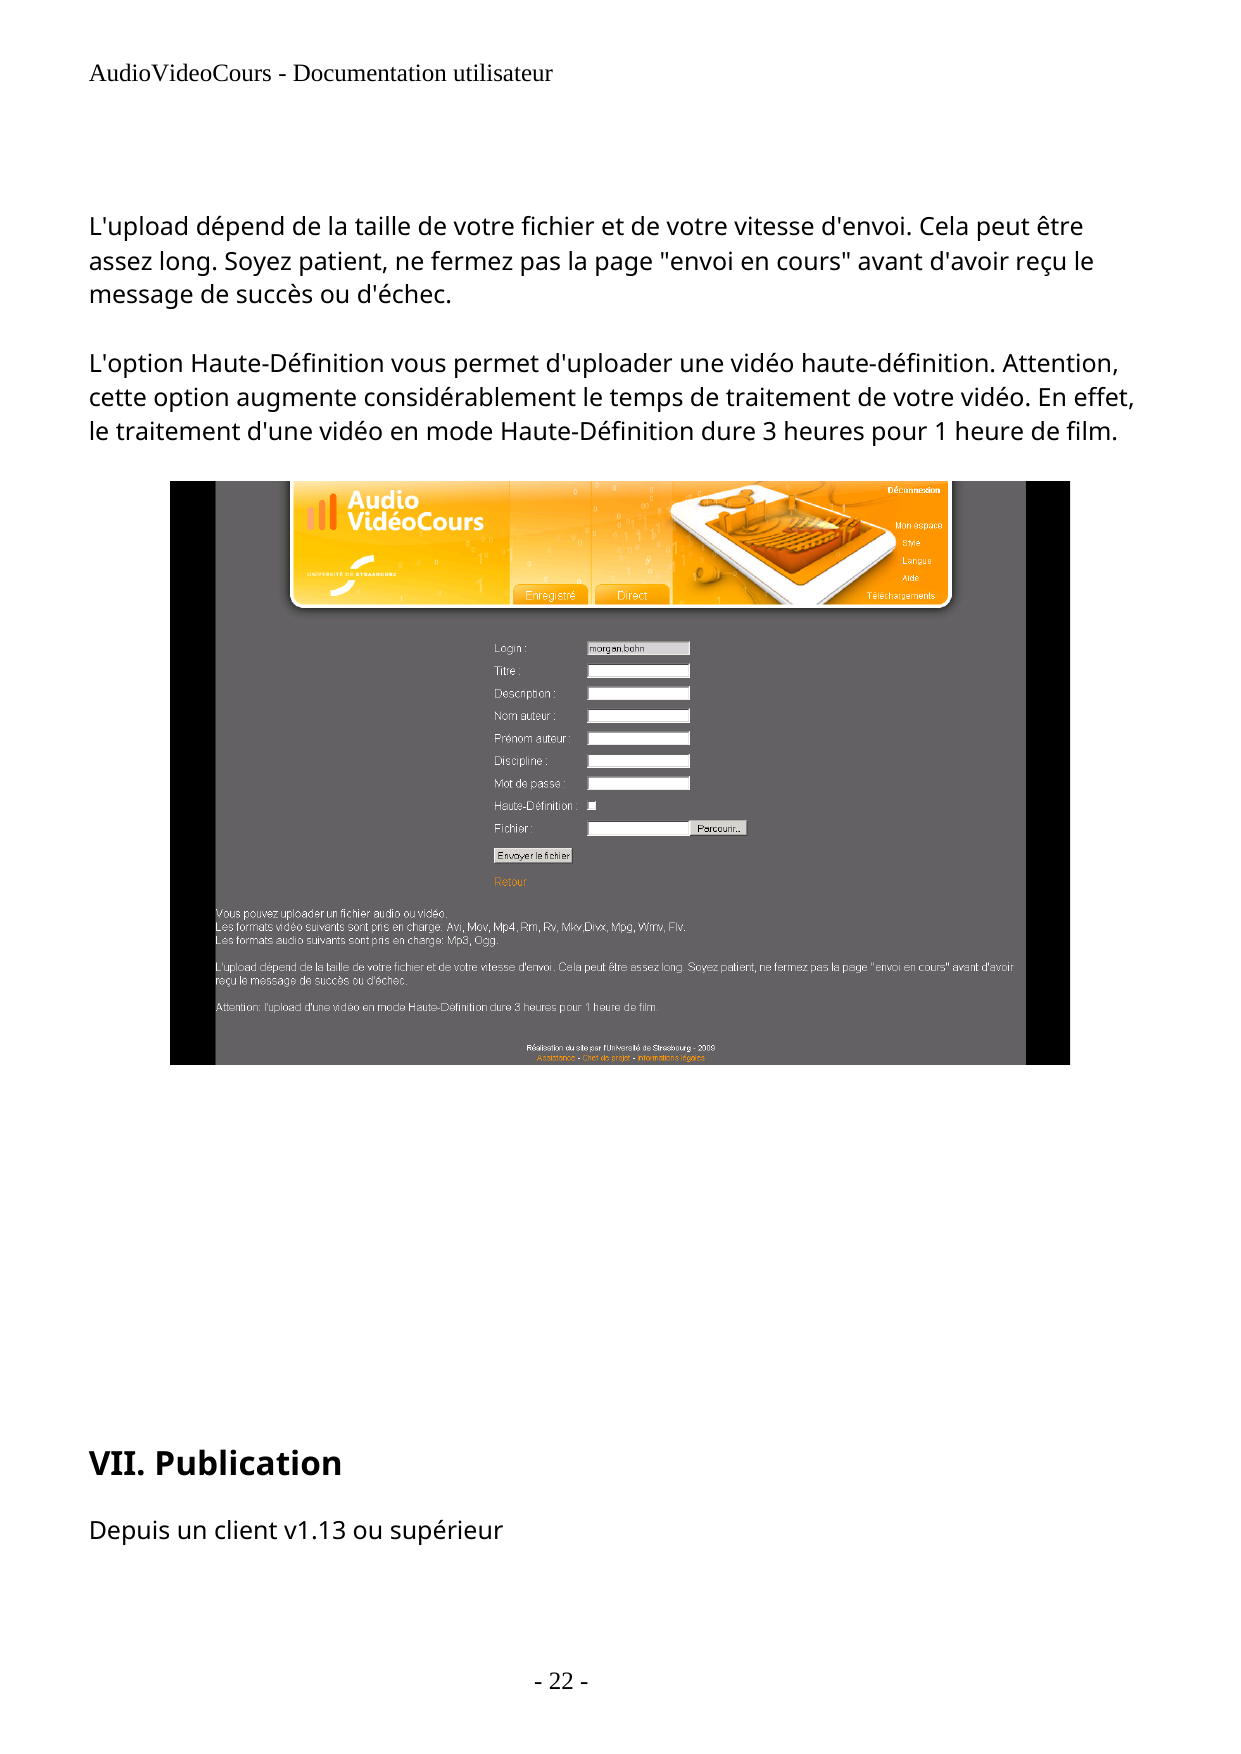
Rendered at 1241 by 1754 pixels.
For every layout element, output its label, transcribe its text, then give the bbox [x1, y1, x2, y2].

text L'option Haute-Définition vous permet d'uploader une vidéo haute-définition. Attention, cette option augmente considérablement le temps de traitement de votre vidéo. En effet, le traitement d'une vidéo en mode Haute-Définition dure 3 heures pour 1 heure de film. [88, 345, 1152, 447]
text Depuis un client v1.13 ou supérieur [88, 1513, 1152, 1547]
text L'upload dépend de la taille de votre fichier et de votre vitesse d'envoi. Cela peut être assez long. Soyez patient, ne fermez pas la page "envoi en cours" avant d'avoir reçu le message de succès ou d'échec. [88, 209, 1152, 311]
picture [170, 481, 1071, 1065]
text VII. Publication [88, 1440, 1152, 1485]
